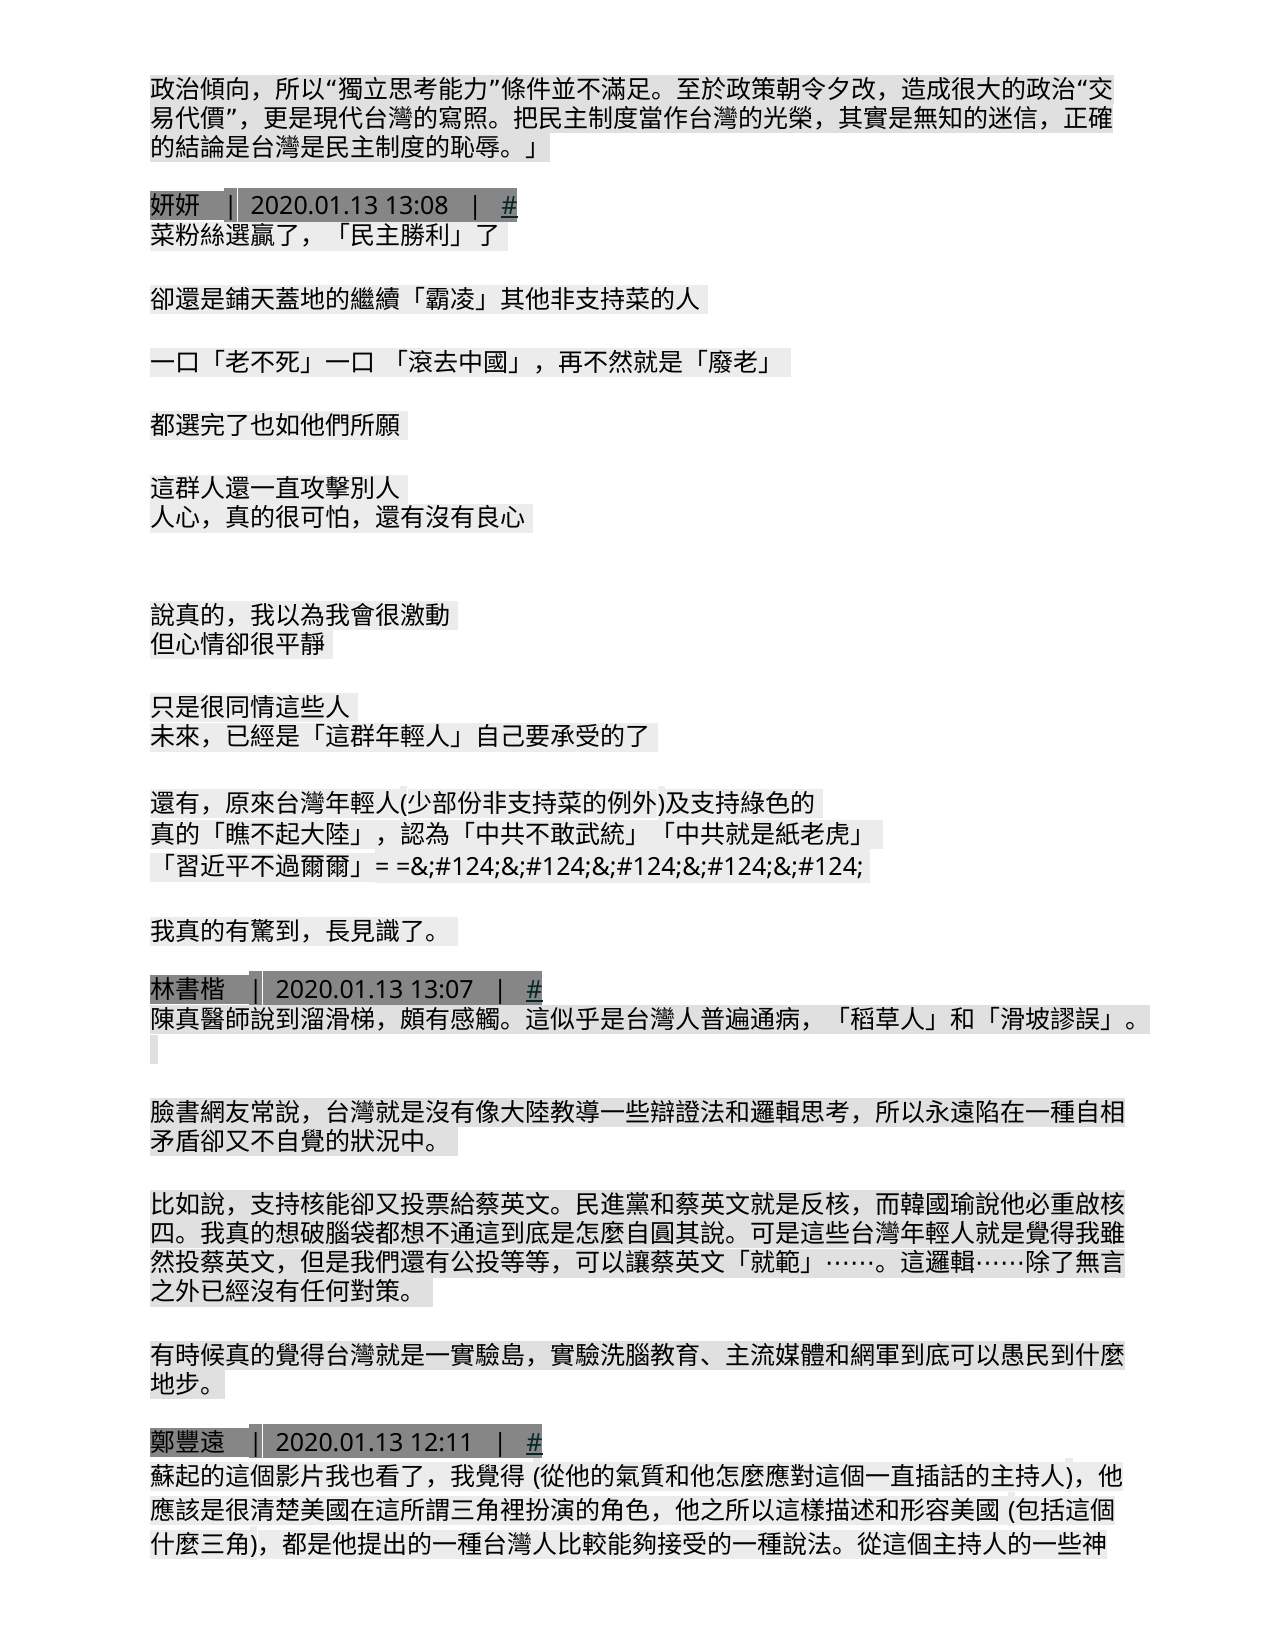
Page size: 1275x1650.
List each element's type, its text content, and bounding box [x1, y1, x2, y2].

text 林書楷 | 2020.01.13 13:07 | # [150, 971, 1125, 1005]
text 菜粉絲選贏了，「民主勝利」了 卻還是鋪天蓋地的繼續「霸凌」其他非支持菜的人 一口「老不死」一口 「滾去中國」，再不然就是「廢老」 都選完了也如他們所願 這群人還一直攻擊別人 人心，真的很可怕，還有沒有良心 說真的，我以為我會很激動 但心情卻很平靜 只是很同情這些人 未來，已經是「這群年輕人」自己要承受的了 還有，原來台灣年輕人(少部份非支持菜的例外)及支持綠色的 真的「瞧不起大陸」，認為「中共不敢武統」「中共就是紙老虎」 「習近平不過爾爾」= =&;#124;&;#124;&;#124;&;#124;&;#124; 我真的有驚到，長見識了。 [150, 222, 1125, 946]
text 政治傾向，所以“獨立思考能力”條件並不滿足。至於政策朝令夕改，造成很大的政治“交易代價”，更是現代台灣的寫照。把民主制度當作台灣的光榮，其實是無知的迷信，正確的結論是台灣是民主制度的恥辱。」 [150, 75, 1125, 162]
text 陳真醫師說到溜滑梯，頗有感觸。這似乎是台灣人普遍通病，「稻草人」和「滑坡謬誤」。 臉書網友常說，台灣就是沒有像大陸教導一些辯證法和邏輯思考，所以永遠陷在一種自相矛盾卻又不自覺的狀況中。 比如說，支持核能卻又投票給蔡英文。民進黨和蔡英文就是反核，而韓國瑜說他必重啟核四。我真的想破腦袋都想不通這到底是怎麼自圓其說。可是這些台灣年輕人就是覺得我雖然投蔡英文，但是我們還有公投等等，可以讓蔡英文「就範」⋯⋯。這邏輯⋯⋯除了無言之外已經沒有任何對策。 有時候真的覺得台灣就是一實驗島，實驗洗腦教育、主流媒體和網軍到底可以愚民到什麼地步。 [150, 1005, 1125, 1399]
text 蘇起的這個影片我也看了，我覺得 (從他的氣質和他怎麼應對這個一直插話的主持人)，他應該是很清楚美國在這所謂三角裡扮演的角色，他之所以這樣描述和形容美國 (包括這個什麼三角)，都是他提出的一種台灣人比較能夠接受的一種說法。從這個主持人的一些神 [150, 1458, 1125, 1560]
text 鄭豐遠 | 2020.01.13 12:11 | # [150, 1424, 1125, 1458]
text 妍妍 | 2020.01.13 13:08 | # [150, 187, 1125, 222]
